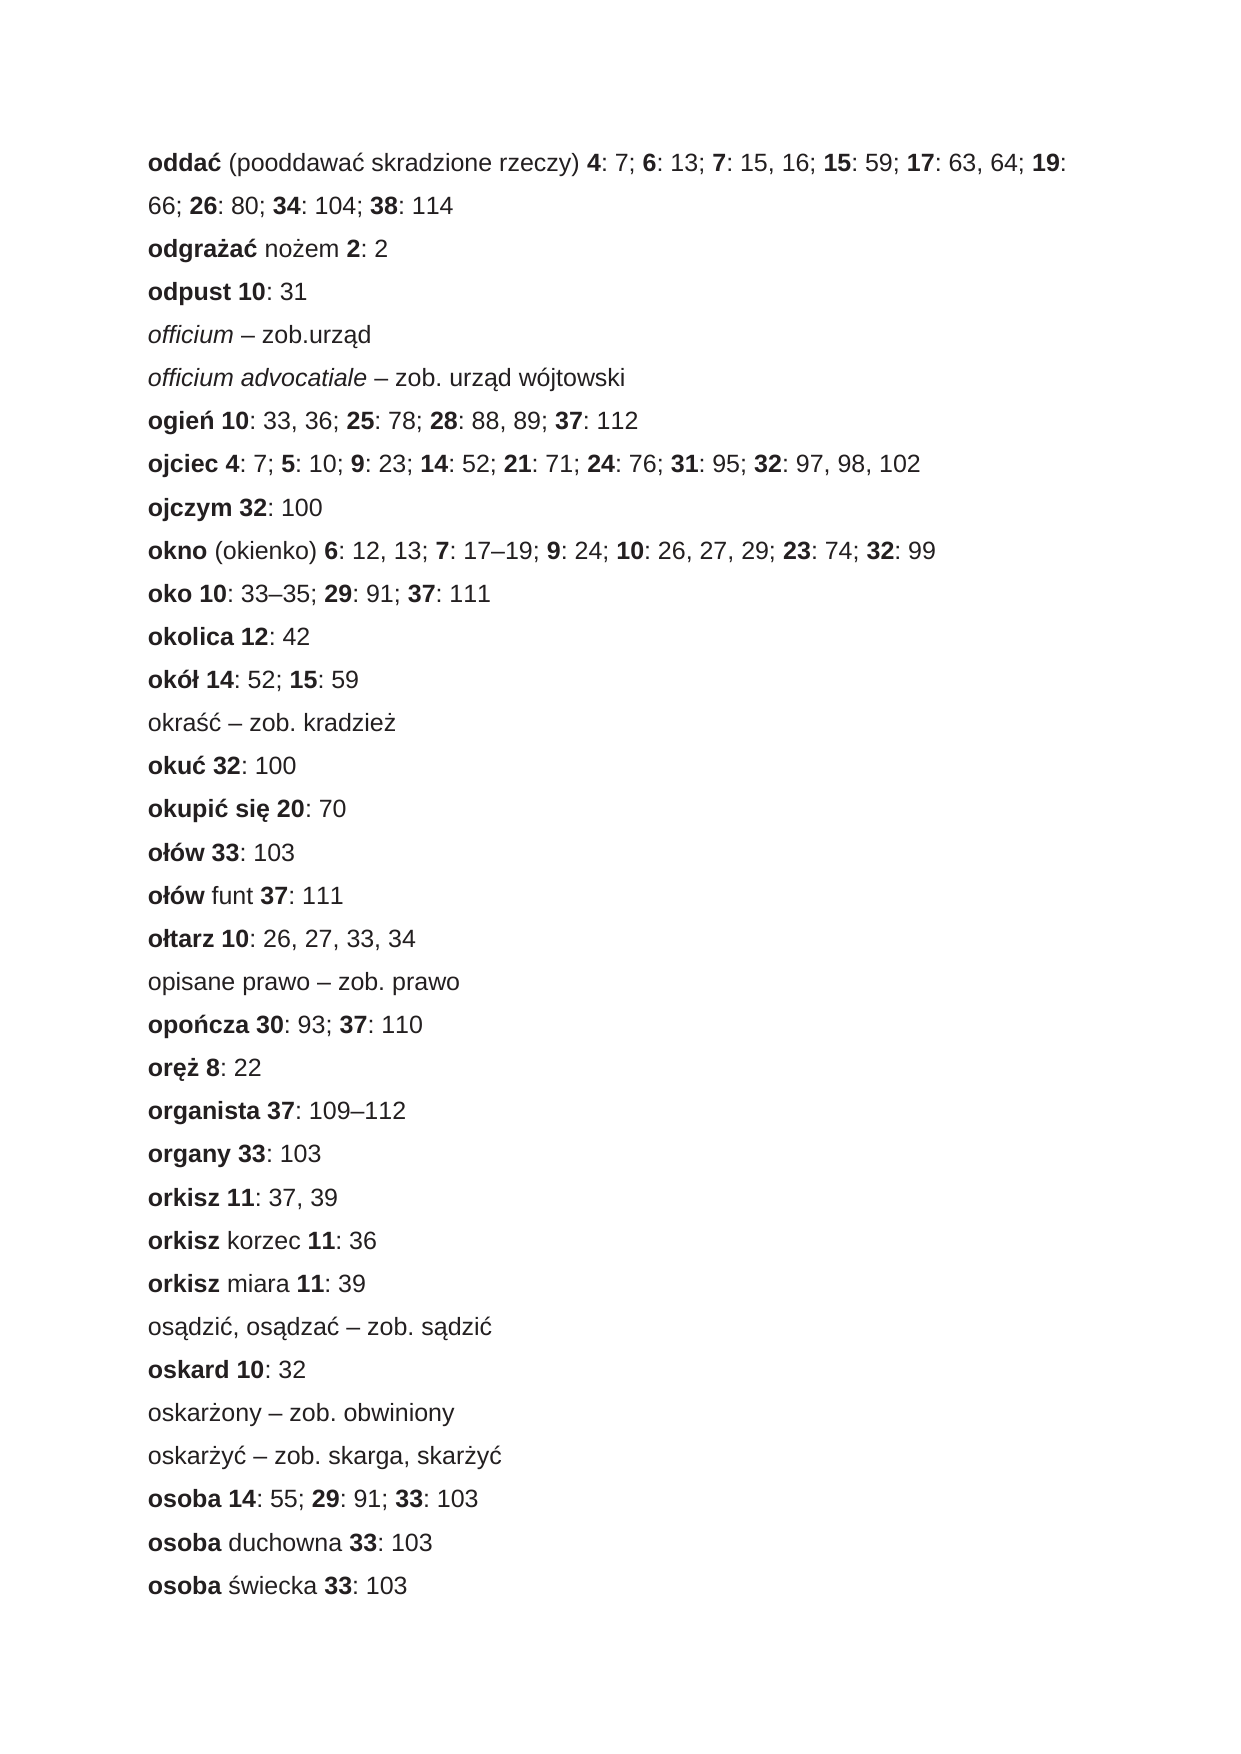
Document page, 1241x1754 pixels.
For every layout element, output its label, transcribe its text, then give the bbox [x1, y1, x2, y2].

text oddać (pooddawać skradzione rzeczy) 4: 7; 6: 13; 7: 15, 16; 15: 59; 17: 63, 64; 19: 66; 26: 80; 34: 104; 38: 114 [148, 148, 1093, 219]
text osądzić, osądzać – zob. sądzić [148, 1312, 1093, 1341]
text orkisz 11: 37, 39 [148, 1183, 1093, 1211]
text okraść – zob. kradzież [148, 708, 1093, 737]
text osoba duchowna 33: 103 [148, 1528, 1093, 1556]
text opończa 30: 93; 37: 110 [148, 1010, 1093, 1039]
text odgrażać nożem 2: 2 [148, 234, 1093, 263]
text organista 37: 109–112 [148, 1096, 1093, 1125]
text okno (okienko) 6: 12, 13; 7: 17–19; 9: 24; 10: 26, 27, 29; 23: 74; 32: 99 [148, 536, 1093, 564]
text oko 10: 33–35; 29: 91; 37: 111 [148, 579, 1093, 608]
text ojciec 4: 7; 5: 10; 9: 23; 14: 52; 21: 71; 24: 76; 31: 95; 32: 97, 98, 102 [148, 449, 1093, 478]
text orkisz korzec 11: 36 [148, 1226, 1093, 1254]
text okół 14: 52; 15: 59 [148, 665, 1093, 694]
text oręż 8: 22 [148, 1053, 1093, 1082]
text ołów 33: 103 [148, 838, 1093, 866]
text oskard 10: 32 [148, 1355, 1093, 1384]
text okuć 32: 100 [148, 751, 1093, 780]
text organy 33: 103 [148, 1139, 1093, 1168]
text okolica 12: 42 [148, 622, 1093, 651]
text oskarżony – zob. obwiniony [148, 1398, 1093, 1427]
text officium – zob.urząd [148, 320, 1093, 349]
text oskarżyć – zob. skarga, skarżyć [148, 1441, 1093, 1470]
text odpust 10: 31 [148, 277, 1093, 306]
text osoba 14: 55; 29: 91; 33: 103 [148, 1484, 1093, 1513]
text ołtarz 10: 26, 27, 33, 34 [148, 924, 1093, 953]
text okupić się 20: 70 [148, 794, 1093, 823]
text ojczym 32: 100 [148, 493, 1093, 521]
text osoba świecka 33: 103 [148, 1571, 1093, 1599]
text officium advocatiale – zob. urząd wójtowski [148, 363, 1093, 392]
text ołów funt 37: 111 [148, 881, 1093, 909]
text orkisz miara 11: 39 [148, 1269, 1093, 1298]
text opisane prawo – zob. prawo [148, 967, 1093, 996]
text ogień 10: 33, 36; 25: 78; 28: 88, 89; 37: 112 [148, 406, 1093, 435]
